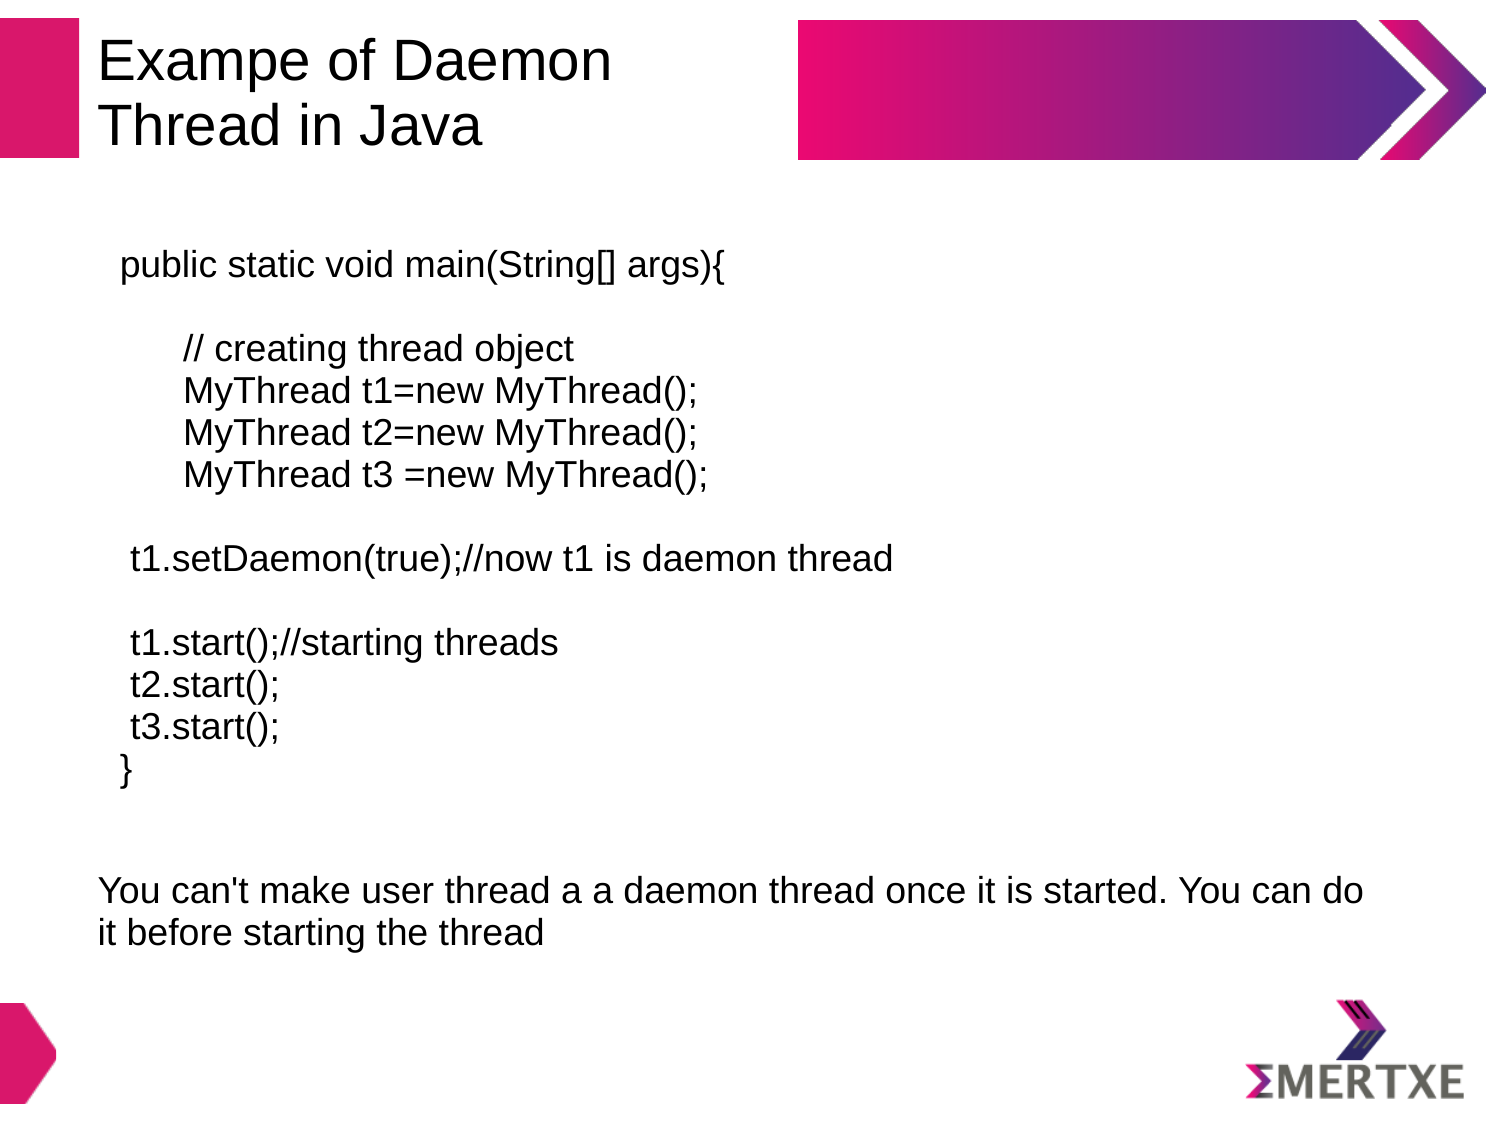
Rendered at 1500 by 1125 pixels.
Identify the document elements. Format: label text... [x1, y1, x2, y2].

picture [798, 20, 1486, 160]
text_box public static void main(String[] args){ // creating thread object MyThread t1=new MyThread(); MyThread t2=new MyThread(); MyThread t3 =new MyThread(); t1.setDaemon(true);//now t1 is daemon thread t1.start();//starting threads t2.start(); t3.start(); } [94, 236, 1382, 797]
picture [1245, 996, 1465, 1099]
text_box Exampe of Daemon Thread in Java [82, 20, 768, 166]
text_box You can't make user thread a a daemon thread once it is started. You can do it before starting the thread [82, 862, 1382, 962]
